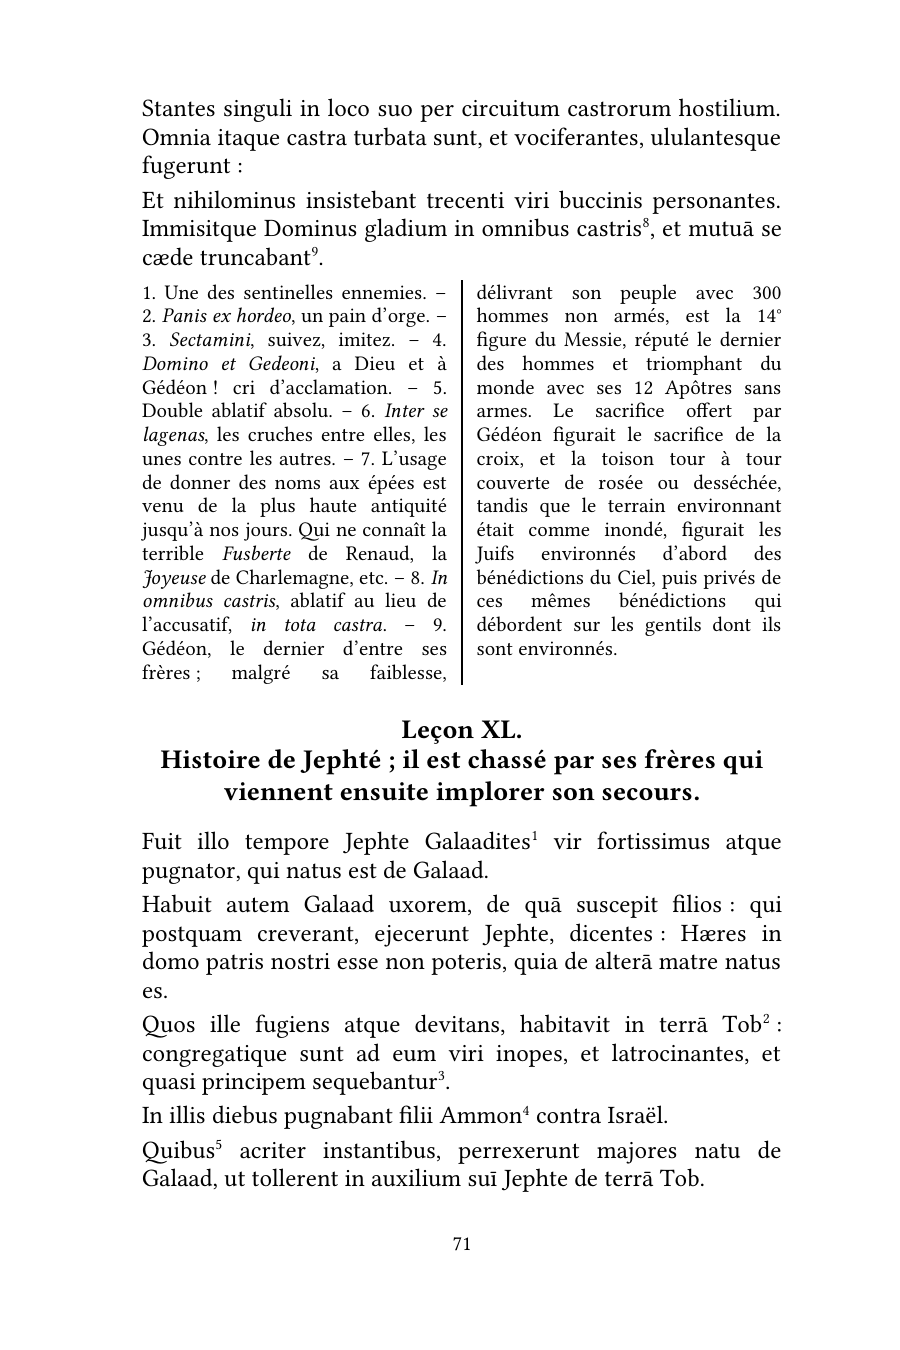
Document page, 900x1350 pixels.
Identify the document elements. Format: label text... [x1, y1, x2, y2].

text Stantes singuli in loco suo per circuitum castrorum hostilium. Omnia itaque castra turbata sunt, et vociferantes, ululantesque fugerunt : [142, 94, 782, 180]
text Habuit autem Galaad uxorem, de quā suscepit filios : qui postquam creverant, ejecerunt Jephte, dicentes : Hæres in domo patris nostri esse non poteris, quia de alterā matre natus es. [142, 890, 782, 1004]
text Et nihilominus insistebant trecenti viri buccinis personantes. Immisitque Dominus gladium in omnibus castris8, et mutuā se cæde truncabant9. [142, 186, 782, 272]
text In illis diebus pugnabant filii Ammon4 contra Israël. [142, 1102, 782, 1130]
text Leçon XL. Histoire de Jephté ; il est chassé par ses frères qui viennent ensuite implorer son secours. [142, 714, 782, 807]
text Quibus5 acriter instantibus, perrexerunt majores natu de Galaad, ut tollerent in auxilium suī Jephte de terrā Tob. [142, 1136, 782, 1193]
text 1. Une des sentinelles ennemies. – 2. Panis ex hordeo, un pain d’orge. – 3. Sectamini, suivez, imitez. – 4. Domino et Gedeoni, a Dieu et à Gédéon ! cri d’acclamation. – 5. Double ablatif absolu. – 6. Inter se lagenas, les cruches entre elles, les unes contre les autres. – 7. L’usage de donner des noms aux épées est venu de la plus haute antiquité jusqu’à nos jours. Qui ne connaît la terrible Fusberte de Renaud, la Joyeuse de Charlemagne, etc. – 8. In omnibus castris, ablatif au lieu de l’accusatif, in tota castra. – 9. Gédéon, le dernier d’entre ses frères ; malgré sa faiblesse, [142, 280, 447, 684]
text Fuit illo tempore Jephte Galaadites1 vir fortissimus atque pugnator, qui natus est de Galaad. [142, 827, 782, 884]
text délivrant son peuple avec 300 hommes non armés, est la 14° figure du Messie, réputé le dernier des hommes et triomphant du monde avec ses 12 Apôtres sans armes. Le sacrifice offert par Gédéon figurait le sacrifice de la croix, et la toison tour à tour couverte de rosée ou desséchée, tandis que le terrain environnant était comme inondé, figurait les Juifs environnés d’abord des bénédictions du Ciel, puis privés de ces mêmes bénédictions qui débordent sur les gentils dont ils sont environnés. [476, 280, 782, 660]
text Quos ille fugiens atque devitans, habitavit in terrā Tob2 : congregatique sunt ad eum viri inopes, et latrocinantes, et quasi principem sequebantur3. [142, 1010, 782, 1096]
